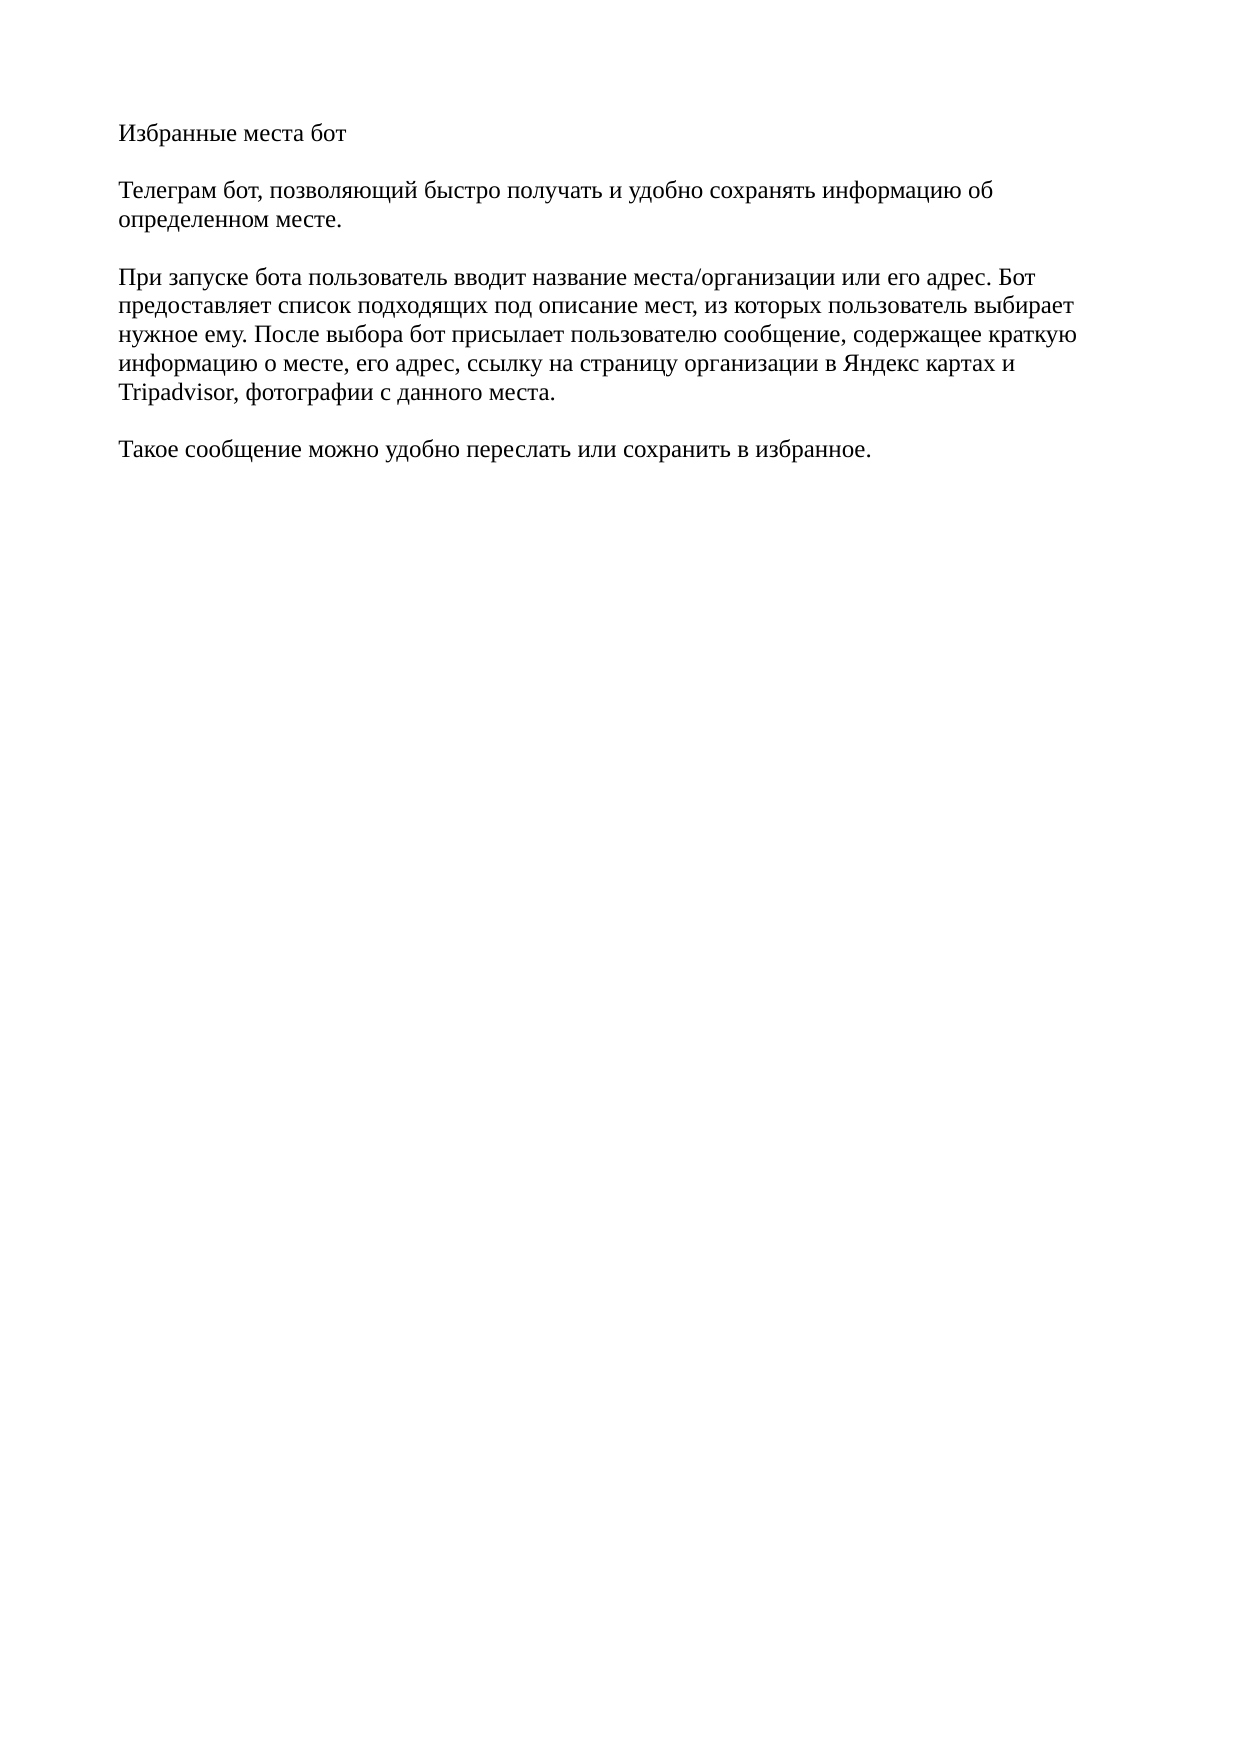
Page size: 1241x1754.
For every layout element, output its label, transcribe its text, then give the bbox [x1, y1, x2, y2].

text При запуске бота пользователь вводит название места/организации или его адрес. Бот предоставляет список подходящих под описание мест, из которых пользователь выбирает нужное ему. После выбора бот присылает пользователю сообщение, содержащее краткую информацию о месте, его адрес, ссылку на страницу организации в Яндекс картах и Tripadvisor, фотографии с данного места. [118, 262, 1122, 406]
text Телеграм бот, позволяющий быстро получать и удобно сохранять информацию об определенном месте. [118, 176, 1122, 233]
text Избранные места бот [118, 118, 1122, 147]
text Такое сообщение можно удобно переслать или сохранить в избранное. [118, 434, 1122, 463]
